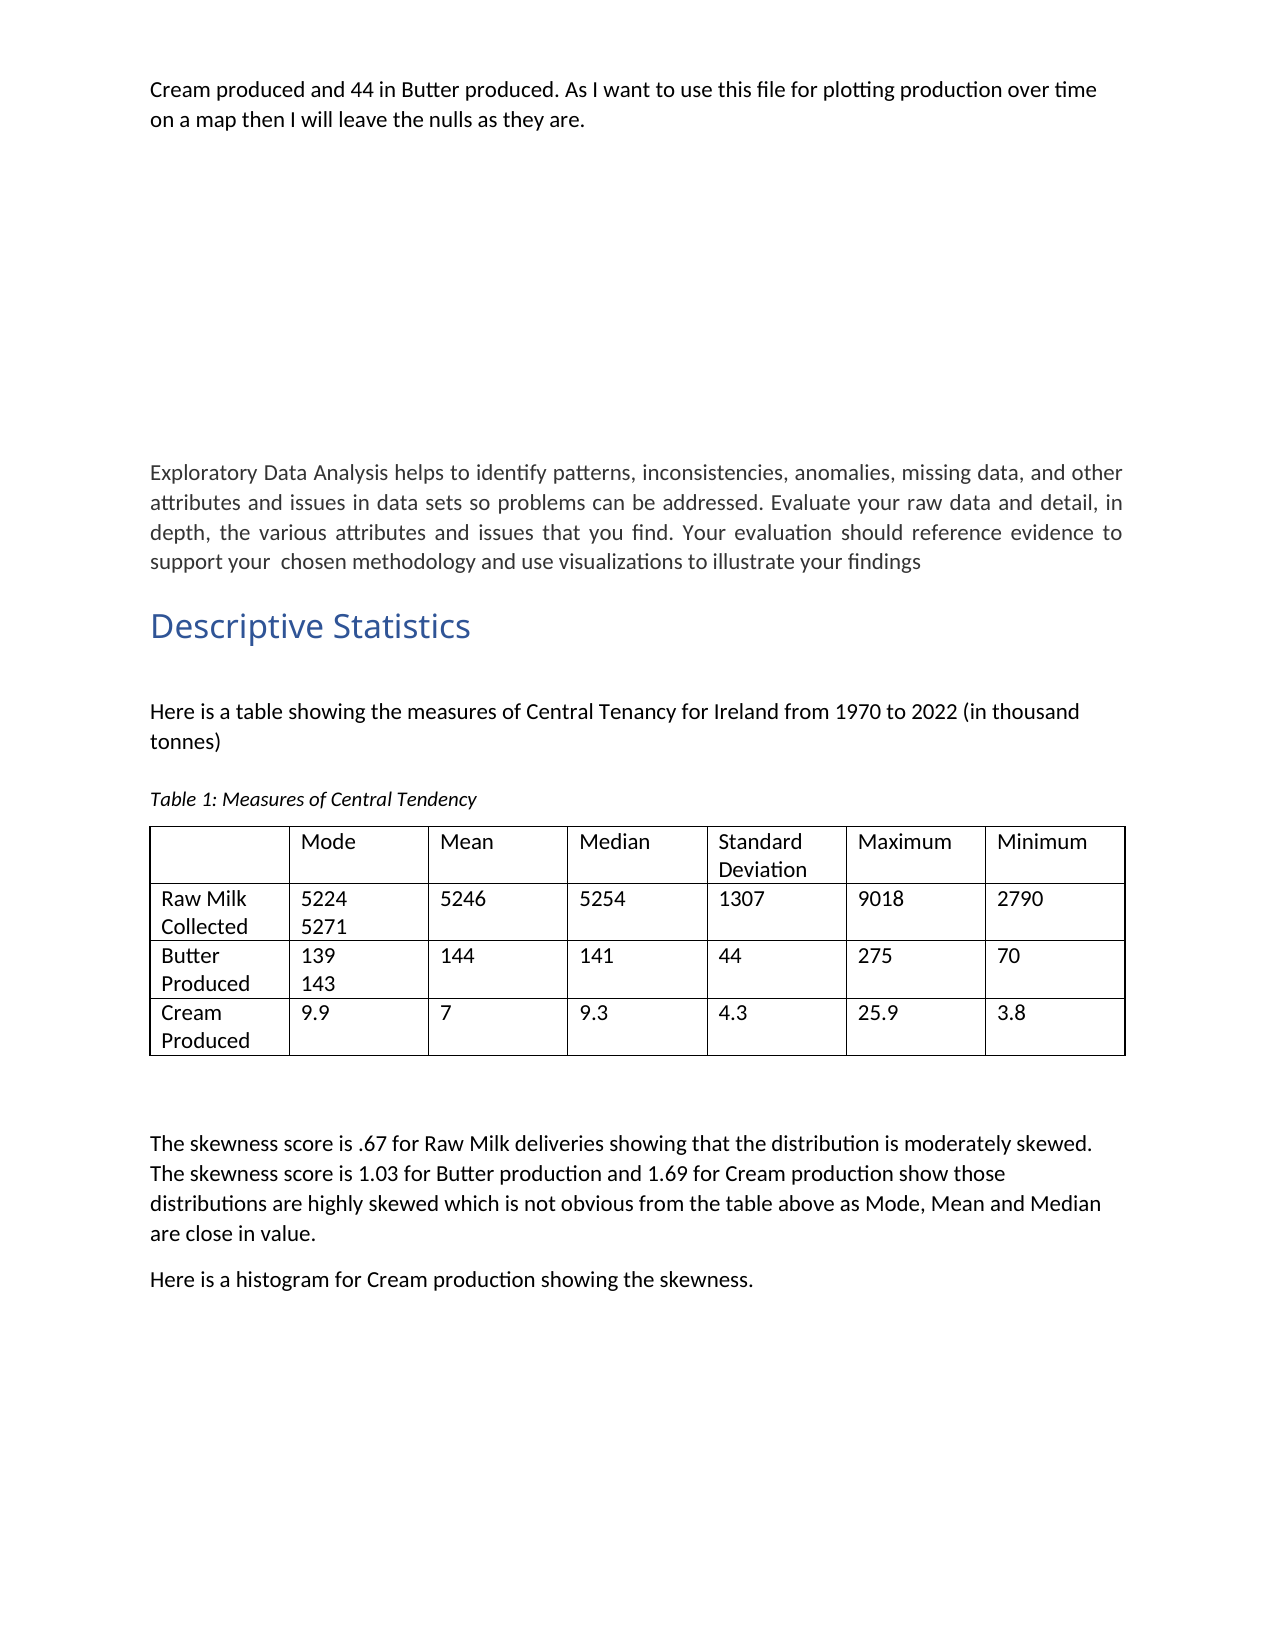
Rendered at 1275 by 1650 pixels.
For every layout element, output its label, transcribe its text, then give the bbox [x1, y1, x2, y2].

table_cell 139 143 [290, 941, 428, 997]
table_cell 5254 [568, 884, 707, 940]
table_cell 144 [429, 941, 567, 997]
table_cell 1307 [708, 884, 846, 940]
table_cell Raw Milk Collected [151, 884, 289, 940]
table_cell 70 [986, 941, 1124, 997]
table_cell 44 [708, 941, 846, 997]
text Table 1: Measures of Central Tendency [150, 786, 1125, 812]
table_header Median [568, 827, 707, 883]
table_header Mean [429, 827, 567, 883]
table_cell 275 [847, 941, 985, 997]
table_cell 5246 [429, 884, 567, 940]
table_cell 141 [568, 941, 707, 997]
table_cell 3.8 [986, 999, 1124, 1054]
text The skewness score is .67 for Raw Milk deliveries showing that the distribution is moderately skewed. The skewness score is 1.03 for Butter production and 1.69 for Cream production show those distributions are highly skewed which is not obvious from the table above as Mode, Mean and Median are close in value. [150, 1129, 1125, 1247]
table_cell 7 [429, 999, 567, 1054]
table_header Maximum [847, 827, 985, 883]
text Cream produced and 44 in Butter produced. As I want to use this file for plotting production over time on a map then I will leave the nulls as they are. [150, 75, 1125, 133]
table_cell 9018 [847, 884, 985, 940]
table_header Minimum [986, 827, 1124, 883]
table_cell 5224 5271 [290, 884, 428, 940]
table_cell 4.3 [708, 999, 846, 1054]
subtitle Descriptive Statistics [150, 602, 1125, 648]
table_cell 9.3 [568, 999, 707, 1054]
table_cell Butter Produced [151, 941, 289, 997]
text Exploratory Data Analysis helps to identify patterns, inconsistencies, anomalies, missing data, and other attributes and issues in data sets so problems can be addressed. Evaluate your raw data and detail, in depth, the various attributes and issues that you find. Your evaluation should reference evidence to support your chosen methodology and use visualizations to illustrate your findings [150, 458, 1125, 576]
table_cell Cream Produced [151, 999, 289, 1054]
table_cell 25.9 [847, 999, 985, 1054]
text Here is a table showing the measures of Central Tenancy for Ireland from 1970 to 2022 (in thousand tonnes) [150, 697, 1125, 755]
table_cell 2790 [986, 884, 1124, 940]
table_cell 9.9 [290, 999, 428, 1054]
table_header Mode [290, 827, 428, 883]
table_header Standard Deviation [708, 827, 846, 883]
text Here is a histogram for Cream production showing the skewness. [150, 1265, 1125, 1293]
table_header [151, 827, 289, 883]
